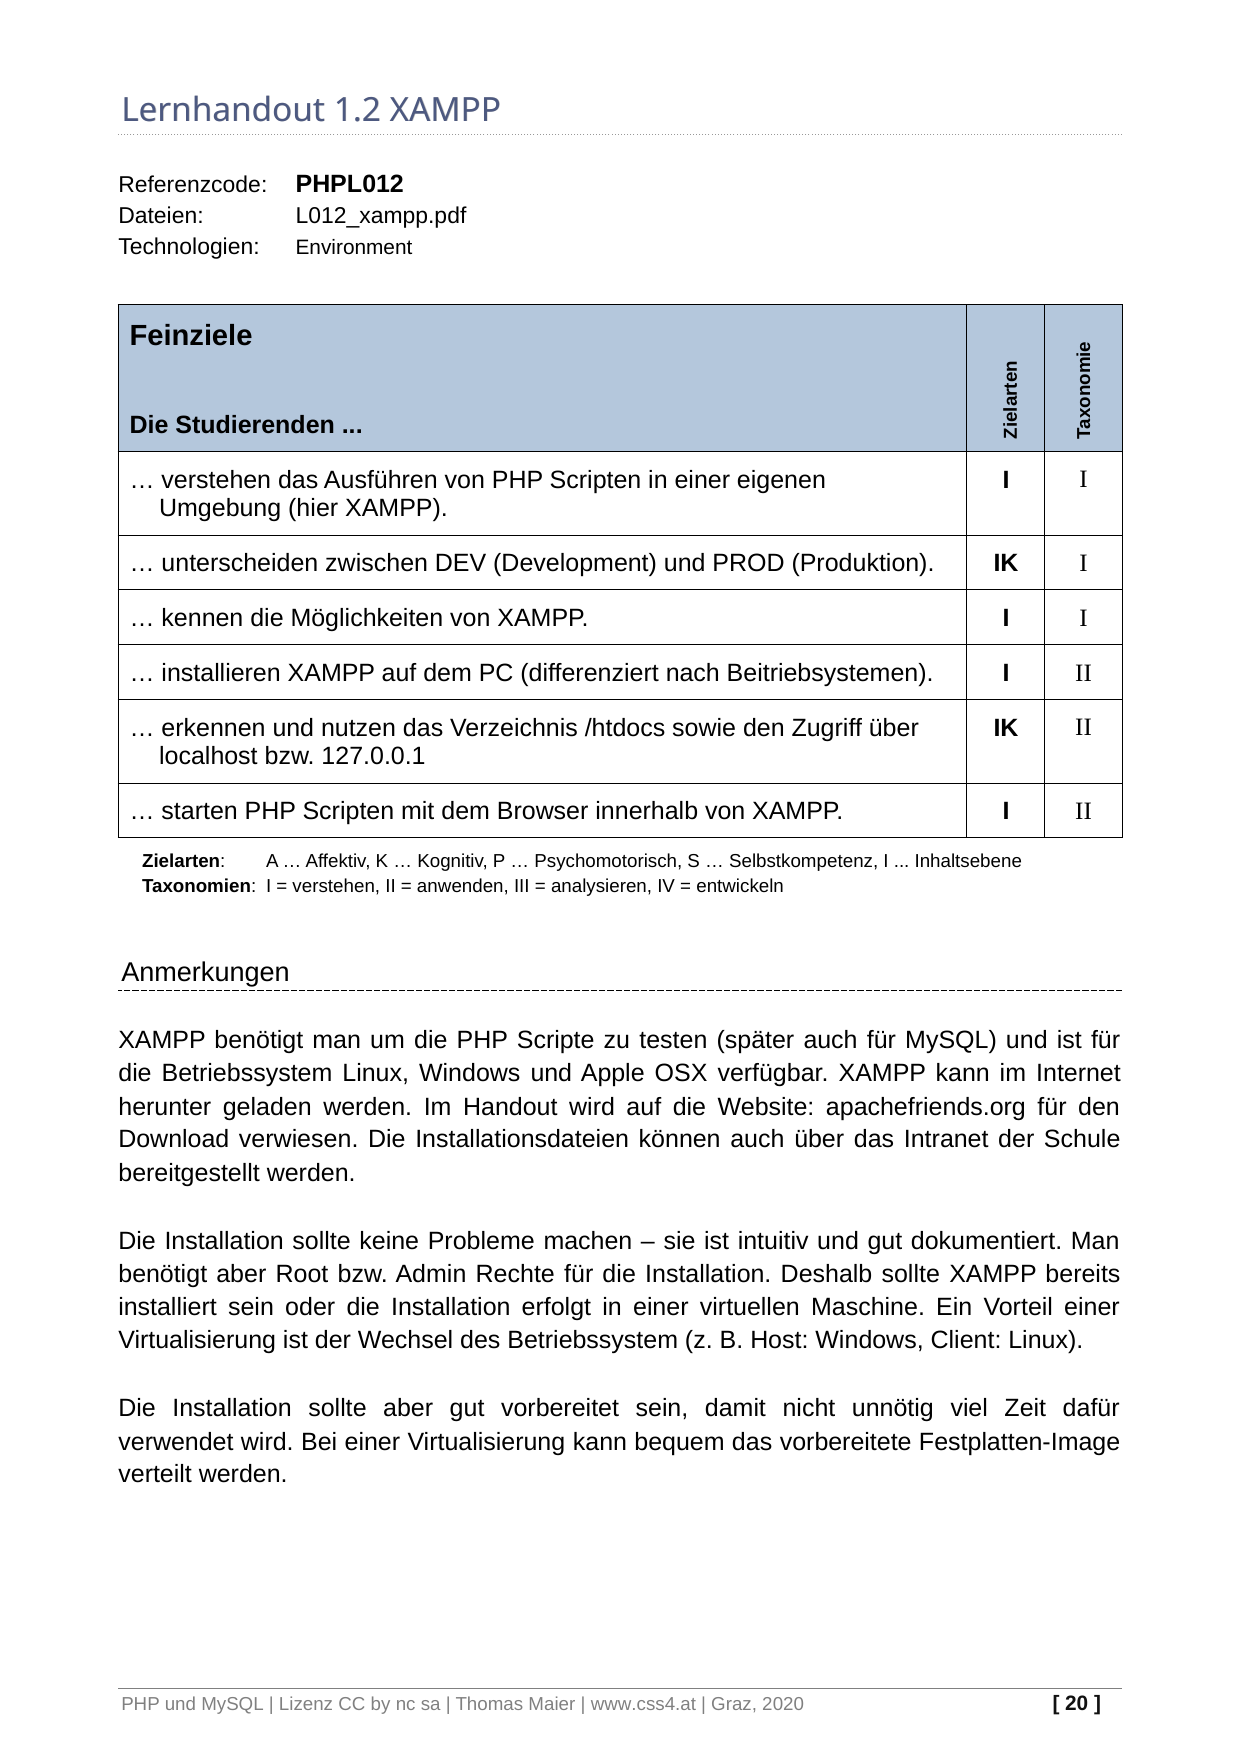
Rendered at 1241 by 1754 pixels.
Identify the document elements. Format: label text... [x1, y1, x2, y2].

text Die Installation sollte keine Probleme machen – sie ist intuitiv und gut dokumentiert. Man benötigt aber Root bzw. Admin Rechte für die Installation. Deshalb sollte XAMPP bereits installiert sein oder die Installation erfolgt in einer virtuellen Maschine. Ein Vorteil einer Virtualisierung ist der Wechsel des Betriebssystem (z. B. Host: Windows, Client: Linux). [118, 1226, 1122, 1354]
table_cell I [1045, 590, 1122, 644]
table_cell IK [967, 700, 1044, 782]
table_header Zielarten [967, 305, 1044, 451]
text Referenzcode: PHPL012 [118, 169, 1122, 198]
text Technologien: Environment [118, 233, 1122, 259]
table_cell … verstehen das Ausführen von PHP Scripten in einer eigenen Umgebung (hier XAMPP). [119, 452, 966, 534]
table_cell … kennen die Möglichkeiten von XAMPP. [119, 590, 966, 644]
text Dateien: L012_xampp.pdf [118, 202, 1122, 229]
table_cell I [967, 645, 1044, 699]
table_cell I [967, 590, 1044, 644]
table_cell IK [967, 536, 1044, 589]
text Anmerkungen [118, 953, 1122, 990]
table_cell … starten PHP Scripten mit dem Browser innerhalb von XAMPP. [119, 784, 966, 837]
table_cell I [1045, 452, 1122, 534]
table_cell … erkennen und nutzen das Verzeichnis /htdocs sowie den Zugriff über localhost bzw. 127.0.0.1 [119, 700, 966, 782]
table_cell I [967, 452, 1044, 534]
subtitle Lernhandout 1.2 XAMPP [118, 83, 1122, 134]
table_cell I [967, 784, 1044, 837]
table_cell … installieren XAMPP auf dem PC (differenziert nach Beitriebsystemen). [119, 645, 966, 699]
text Die Installation sollte aber gut vorbereitet sein, damit nicht unnötig viel Zeit dafür verwendet wird. Bei einer Virtualisierung kann bequem das vorbereitete Festplatten-Image verteilt werden. [118, 1393, 1122, 1488]
text Zielarten: A … Affektiv, K … Kognitiv, P … Psychomotorisch, S … Selbstkompetenz, I ... Inhaltsebene Taxonomien: I = verstehen, II = anwenden, III = analysieren, IV = entwickeln [142, 850, 1122, 896]
table_cell II [1045, 645, 1122, 699]
table_cell … unterscheiden zwischen DEV (Development) und PROD (Produktion). [119, 536, 966, 589]
table_header Taxonomie [1045, 305, 1122, 451]
table_header Feinziele Die Studierenden ... [119, 305, 966, 451]
table_cell II [1045, 700, 1122, 782]
text XAMPP benötigt man um die PHP Scripte zu testen (später auch für MySQL) und ist für die Betriebssystem Linux, Windows und Apple OSX verfügbar. XAMPP kann im Internet herunter geladen werden. Im Handout wird auf die Website: apachefriends.org für den Download verwiesen. Die Installationsdateien können auch über das Intranet der Schule bereitgestellt werden. [118, 1025, 1122, 1186]
table_cell II [1045, 784, 1122, 837]
table_cell I [1045, 536, 1122, 589]
